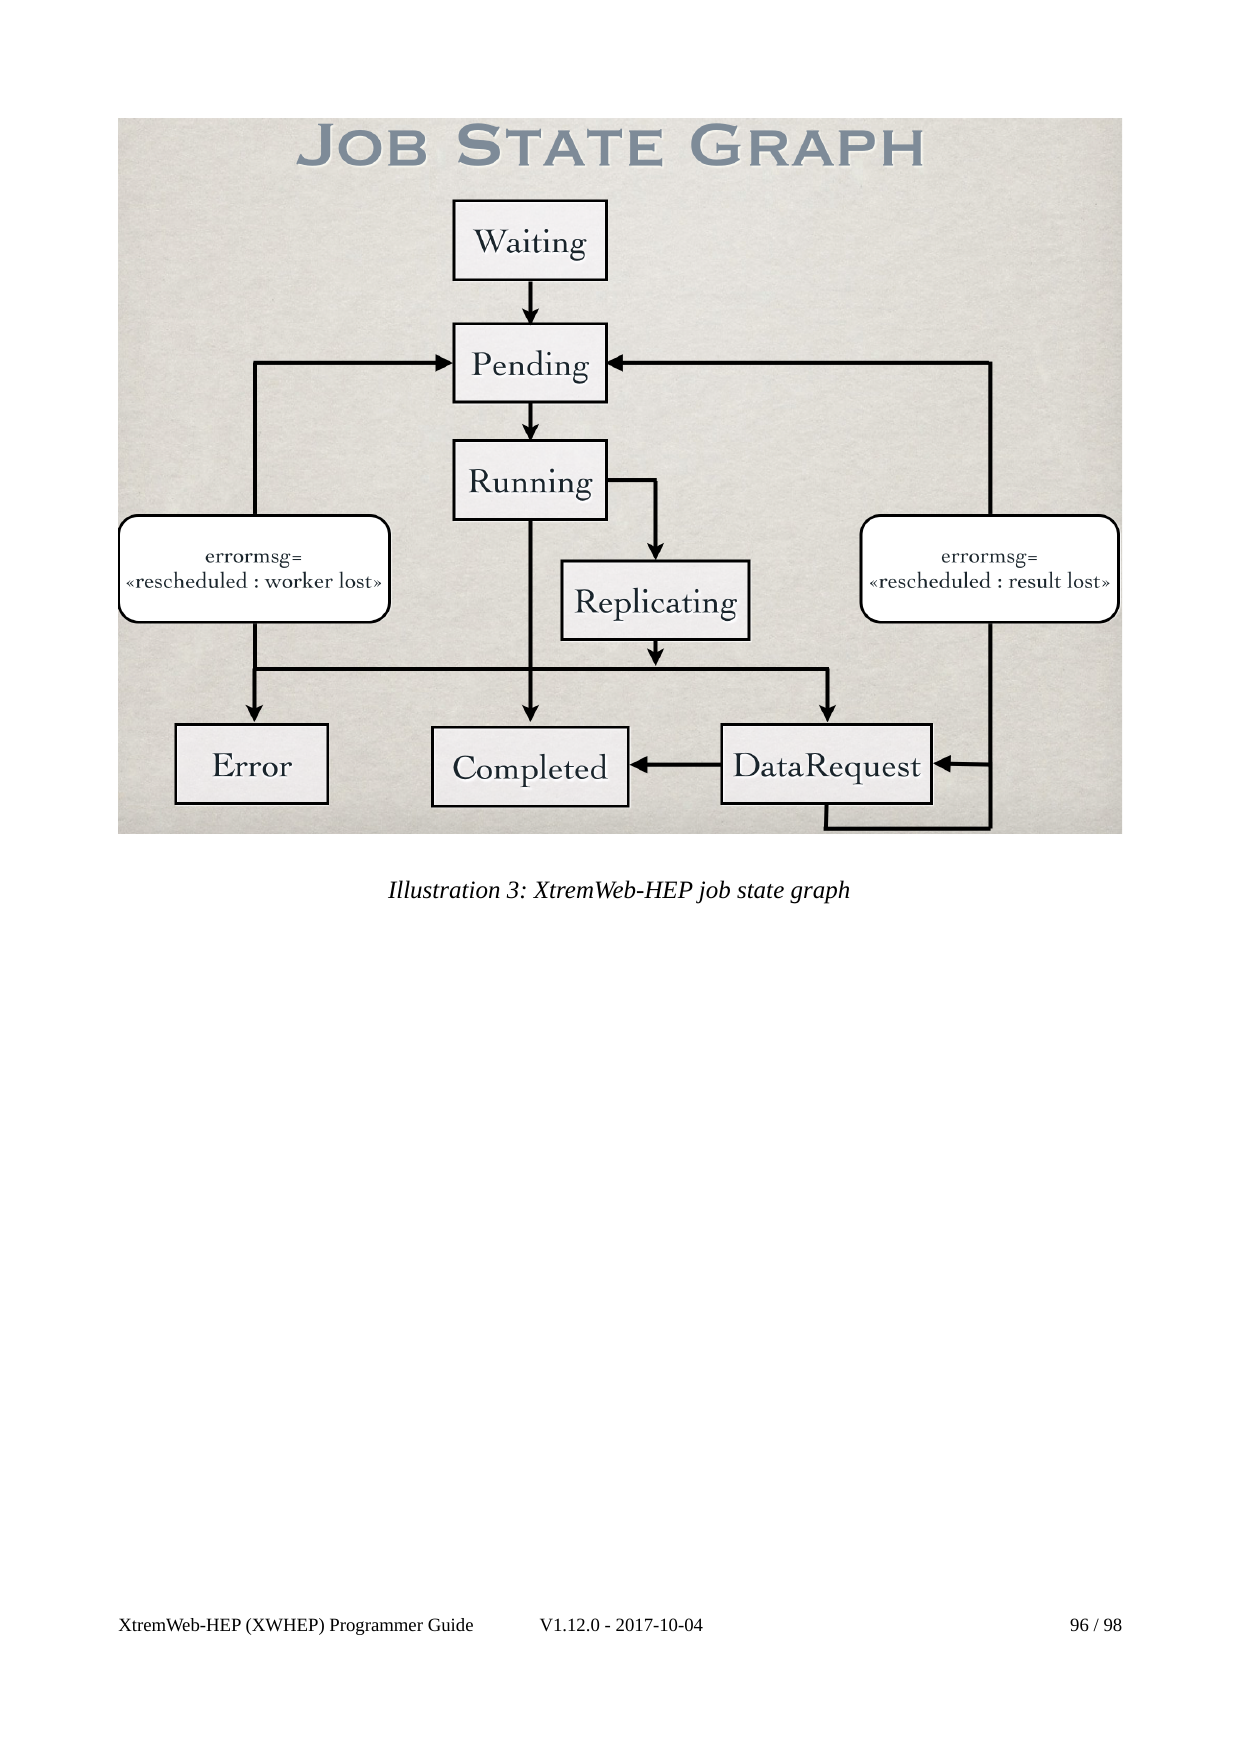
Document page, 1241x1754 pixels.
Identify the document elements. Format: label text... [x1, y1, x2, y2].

text Illustration 3: XtremWeb-HEP job state graph [118, 875, 1122, 904]
picture [118, 118, 1123, 834]
